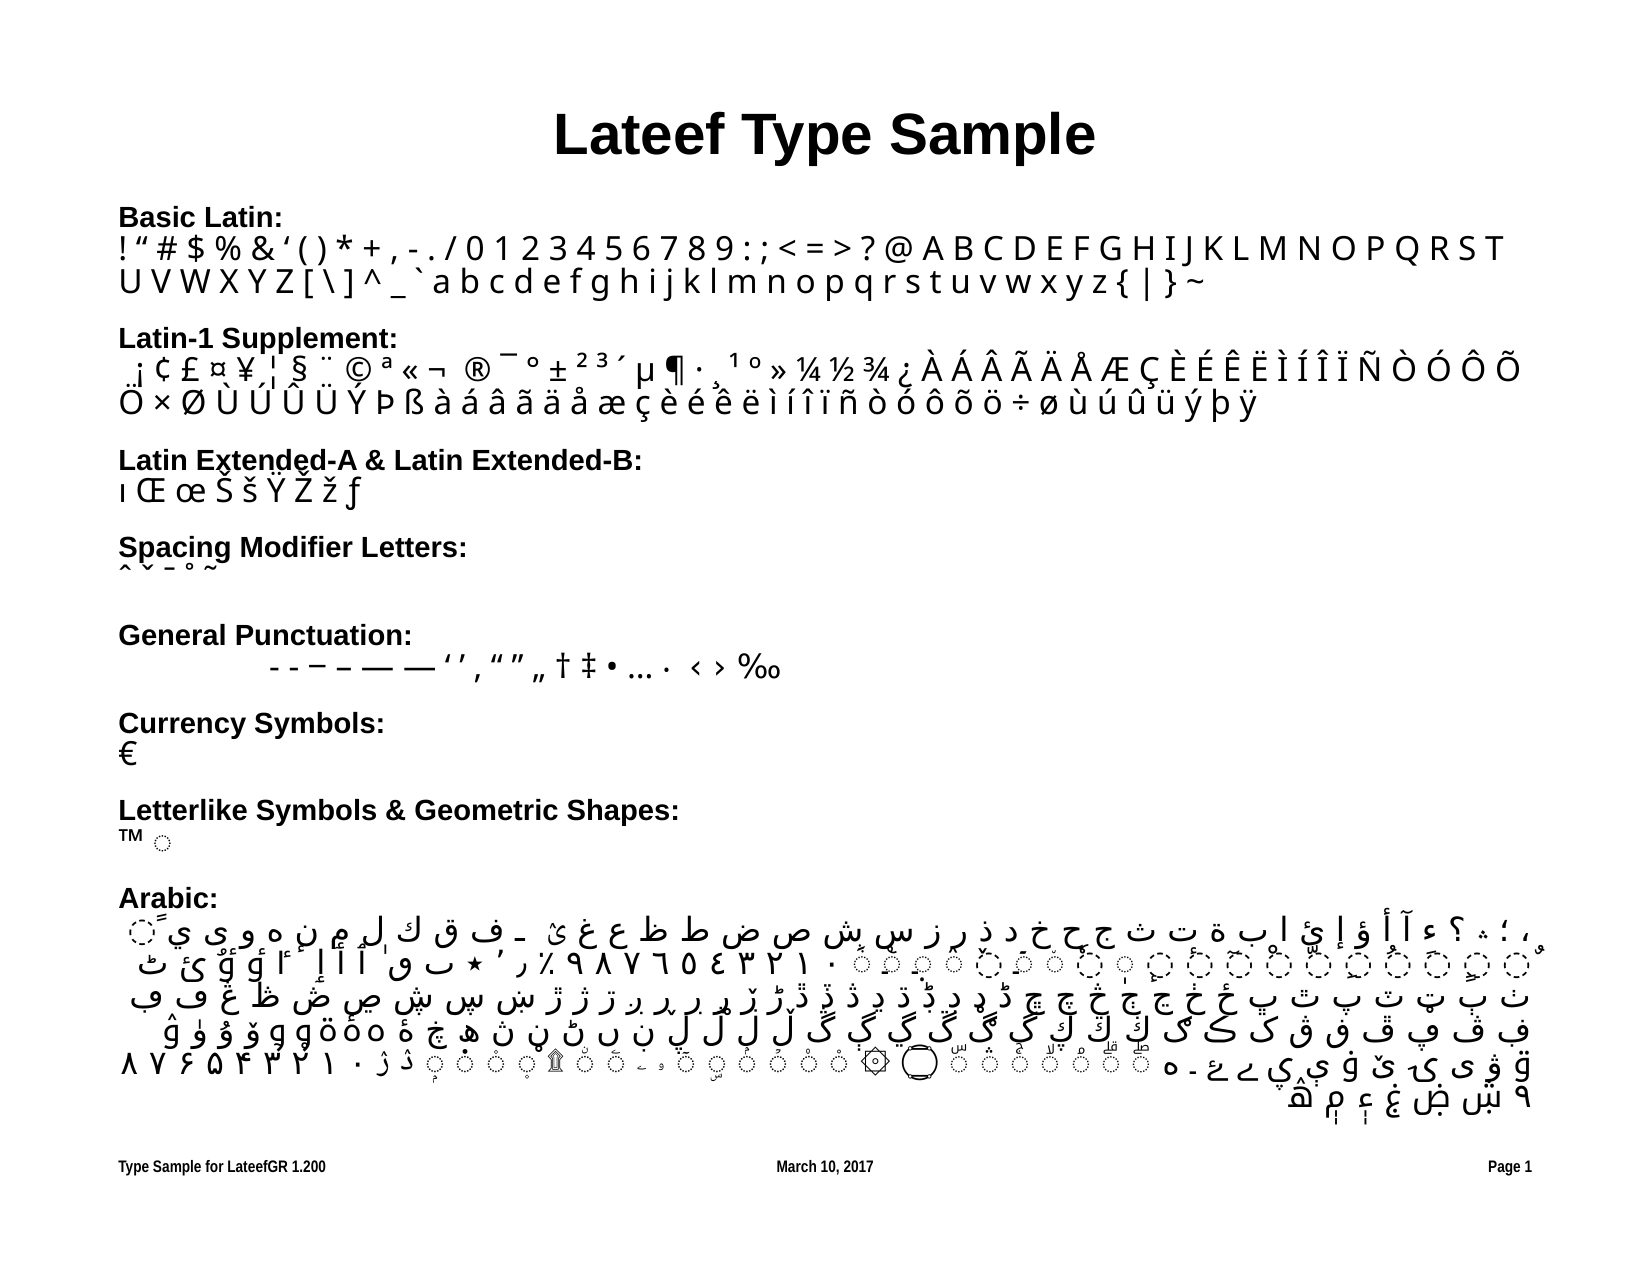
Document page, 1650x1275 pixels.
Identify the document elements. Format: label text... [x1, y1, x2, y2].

subtitle Letterlike Symbols & Geometric Shapes: [118, 793, 1532, 827]
text ؜ [118, 1114, 1532, 1148]
subtitle Spacing Modifier Letters: [118, 530, 1532, 564]
text ، ؛ ؞ ؟ ء آ أ ؤ إ ئ ا ب ة ت ث ج ح خ د ذ ر ز س ش ص ض ط ظ ع غ ؽ ـ ف ق ك ل م ن ه و ى ي ً◌ ٌ◌ ◌ٍ ◌َ ◌ُ ◌ِ ◌ّ ◌ْ ◌ٓ ◌ٔ ◌ٕ ◌ٖ ◌ٗ ◌٘ ◌ٙ ◌ٚ ◌ٛ ◌ٜ ◌ٝ ◌ٞ ٠ ١ ٢ ٣ ٤ ٥ ٦ ٧ ٨ ٩ ٪ ٫ ٬ ٭ ٮ ٯ ٰ ٱ ٲ ٳ ٴ ٵ ٶ ٷ ٸ ٹ ٺ ٻ ټ ٽ پ ٿ ڀ ځ ڂ ڃ ڄ څ چ ڇ ڈ ډ ڊ ڋ ڌ ڍ ڎ ڏ ڐ ڑ ڒ ړ ڔ ڕ ږ ڗ ژ ڙ ښ ڛ ڜ ڝ ڞ ڟ ڠ ڡ ڢ ڣ ڤ ڥ ڦ ڧ ڨ ک ڪ ګ ڬ ڭ ڮ گ ڰ ڱ ڲ ڳ ڴ ڵ ڶ ڷ ڸ ڹ ں ڻ ڼ ڽ ھ ڿ ۀ ہ ۂ ۃ ۄ ۅ ۆ ۇ ۈ ۉ ۊ ۋ ی ۍ ێ ۏ ې ۑ ے ۓ ۔ ە ◌ۖ ◌ۗ ◌ۘ ◌ۙ ◌ۚ ◌ۛ ◌ۜ ۝ ۞ ◌۟ ◌۠ ◌ۡ ◌ۢ ◌ۣ ◌ۤ ۥ ۦ ◌ۧ ◌ۨ ۩ ◌۪ ◌۫ ◌۬ ◌ۭ ۮ ۯ ۰ ۱ ۲ ۳ ۴ ۵ ۶ ۷ ۸ ۹ ۺ ۻ ۼ ۽ ۾ ۿ [118, 914, 1532, 1114]
subtitle Arabic: [118, 881, 1532, 914]
text ​‌‍‎‏‐ ‑ ‒ – — ― ‘ ’ ‚ “ ” „ † ‡ • … ‧ ‪‫‬‭‮ ‰ ‹ › ⁠⁦⁧⁨⁩⁬⁭ [118, 651, 1532, 685]
title Lateef Type Sample [118, 100, 1532, 167]
subtitle Latin-1 Supplement: [118, 321, 1532, 355]
text ™ ◌ [118, 827, 1532, 860]
text ¡ ¢ £ ¤ ¥ ¦ § ¨ © ª « ¬ ­ ® ¯ ° ± ² ³ ´ µ ¶ · ¸ ¹ º » ¼ ½ ¾ ¿ À Á Â Ã Ä Å Æ Ç È É Ê Ë Ì Í Î Ï Ñ Ò Ó Ô Õ Ö × Ø Ù Ú Û Ü Ý Þ ß à á â ã ä å æ ç è é ê ë ì í î ï ñ ò ó ô õ ö ÷ ø ù ú û ü ý þ ÿ [118, 355, 1532, 422]
text ı Œ œ Š š Ÿ Ž ž ƒ [118, 476, 1532, 509]
text ˆ ˇ ˉ ˚ ˜ [118, 564, 1532, 597]
subtitle Currency Symbols: [118, 706, 1532, 739]
text € [118, 739, 1532, 772]
subtitle Basic Latin: [118, 200, 1532, 234]
subtitle General Punctuation: [118, 618, 1532, 651]
text ! “ # $ % & ‘ ( ) * + , - . / 0 1 2 3 4 5 6 7 8 9 : ; < = > ? @ A B C D E F G H I J K L M N O P Q R S T U V W X Y Z [ \ ] ^ _ ` a b c d e f g h i j k l m n o p q r s t u v w x y z { | } ~ [118, 234, 1532, 301]
subtitle Latin Extended-A & Latin Extended-B: [118, 442, 1532, 476]
